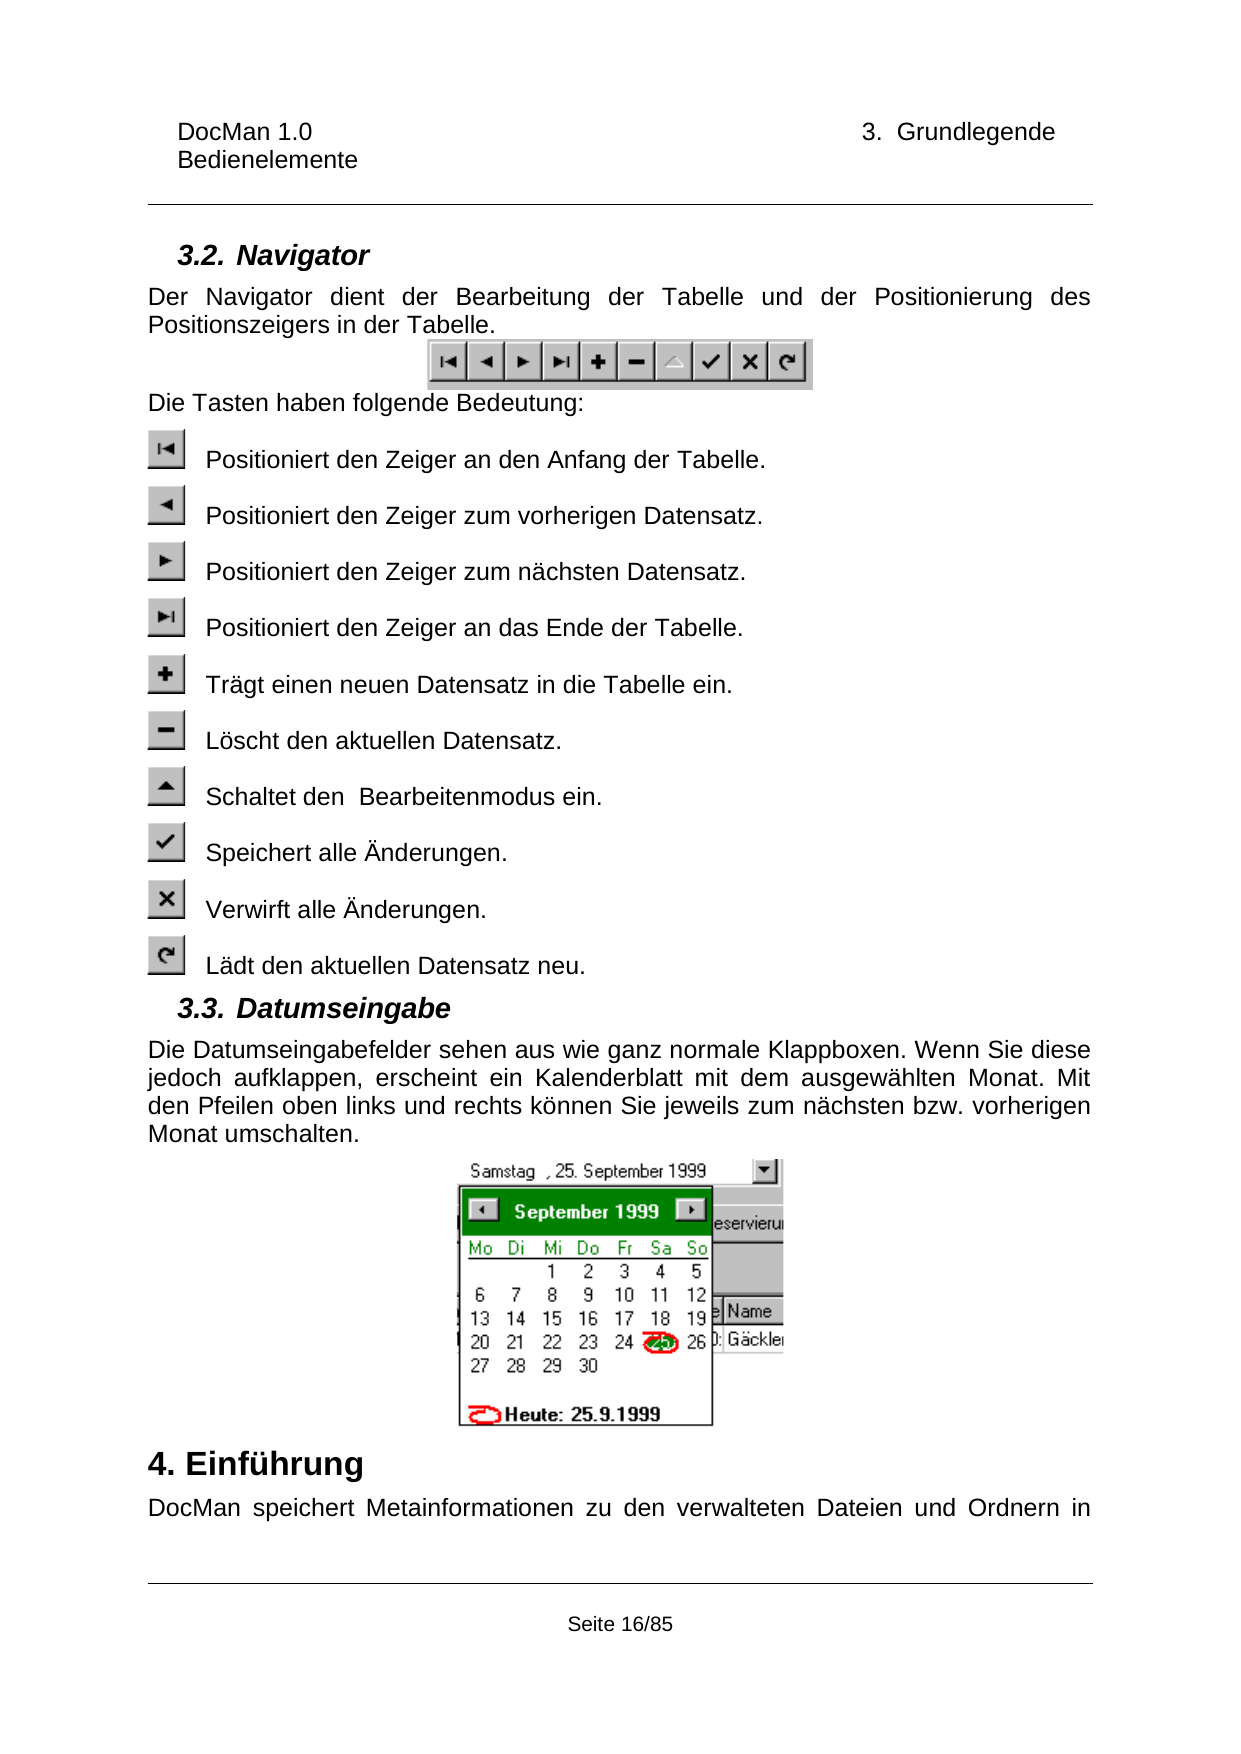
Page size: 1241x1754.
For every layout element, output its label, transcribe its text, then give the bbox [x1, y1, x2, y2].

text Die Tasten haben folgende Bedeutung: [148, 351, 1093, 417]
text Lädt den aktuellen Datensatz neu. [148, 935, 1093, 980]
text Schaltet den Bearbeitenmodus ein. [148, 767, 1093, 811]
text Trägt einen neuen Datensatz in die Tabelle ein. [148, 654, 1093, 699]
picture [456, 1159, 784, 1434]
text Positioniert den Zeiger an den Anfang der Tabelle. [148, 429, 1093, 474]
subtitle Datumseingabe [177, 992, 1093, 1024]
text Verwirft alle Änderungen. [148, 879, 1093, 924]
picture [427, 339, 813, 390]
subtitle Navigator [177, 239, 1093, 272]
subtitle Einführung [148, 1445, 1093, 1482]
text Der Navigator dient der Bearbeitung der Tabelle und der Positionierung des Positionszeigers in der Tabelle. [148, 283, 1093, 339]
text Die Datumseingabefelder sehen aus wie ganz normale Klappboxen. Wenn Sie diese jedoch aufklappen, erscheint ein Kalenderblatt mit dem ausgewählten Monat. Mit den Pfeilen oben links und rechts können Sie jeweils zum nächsten bzw. vorherigen Monat umschalten. [148, 1036, 1093, 1148]
text Positioniert den Zeiger an das Ende der Tabelle. [148, 598, 1093, 642]
text Positioniert den Zeiger zum nächsten Datensatz. [148, 542, 1093, 586]
text DocMan speichert Metainformationen zu den verwalteten Dateien und Ordnern in [148, 1494, 1093, 1522]
text Positioniert den Zeiger zum vorherigen Datensatz. [148, 485, 1093, 530]
text Löscht den aktuellen Datensatz. [148, 710, 1093, 755]
text Speichert alle Änderungen. [148, 823, 1093, 867]
